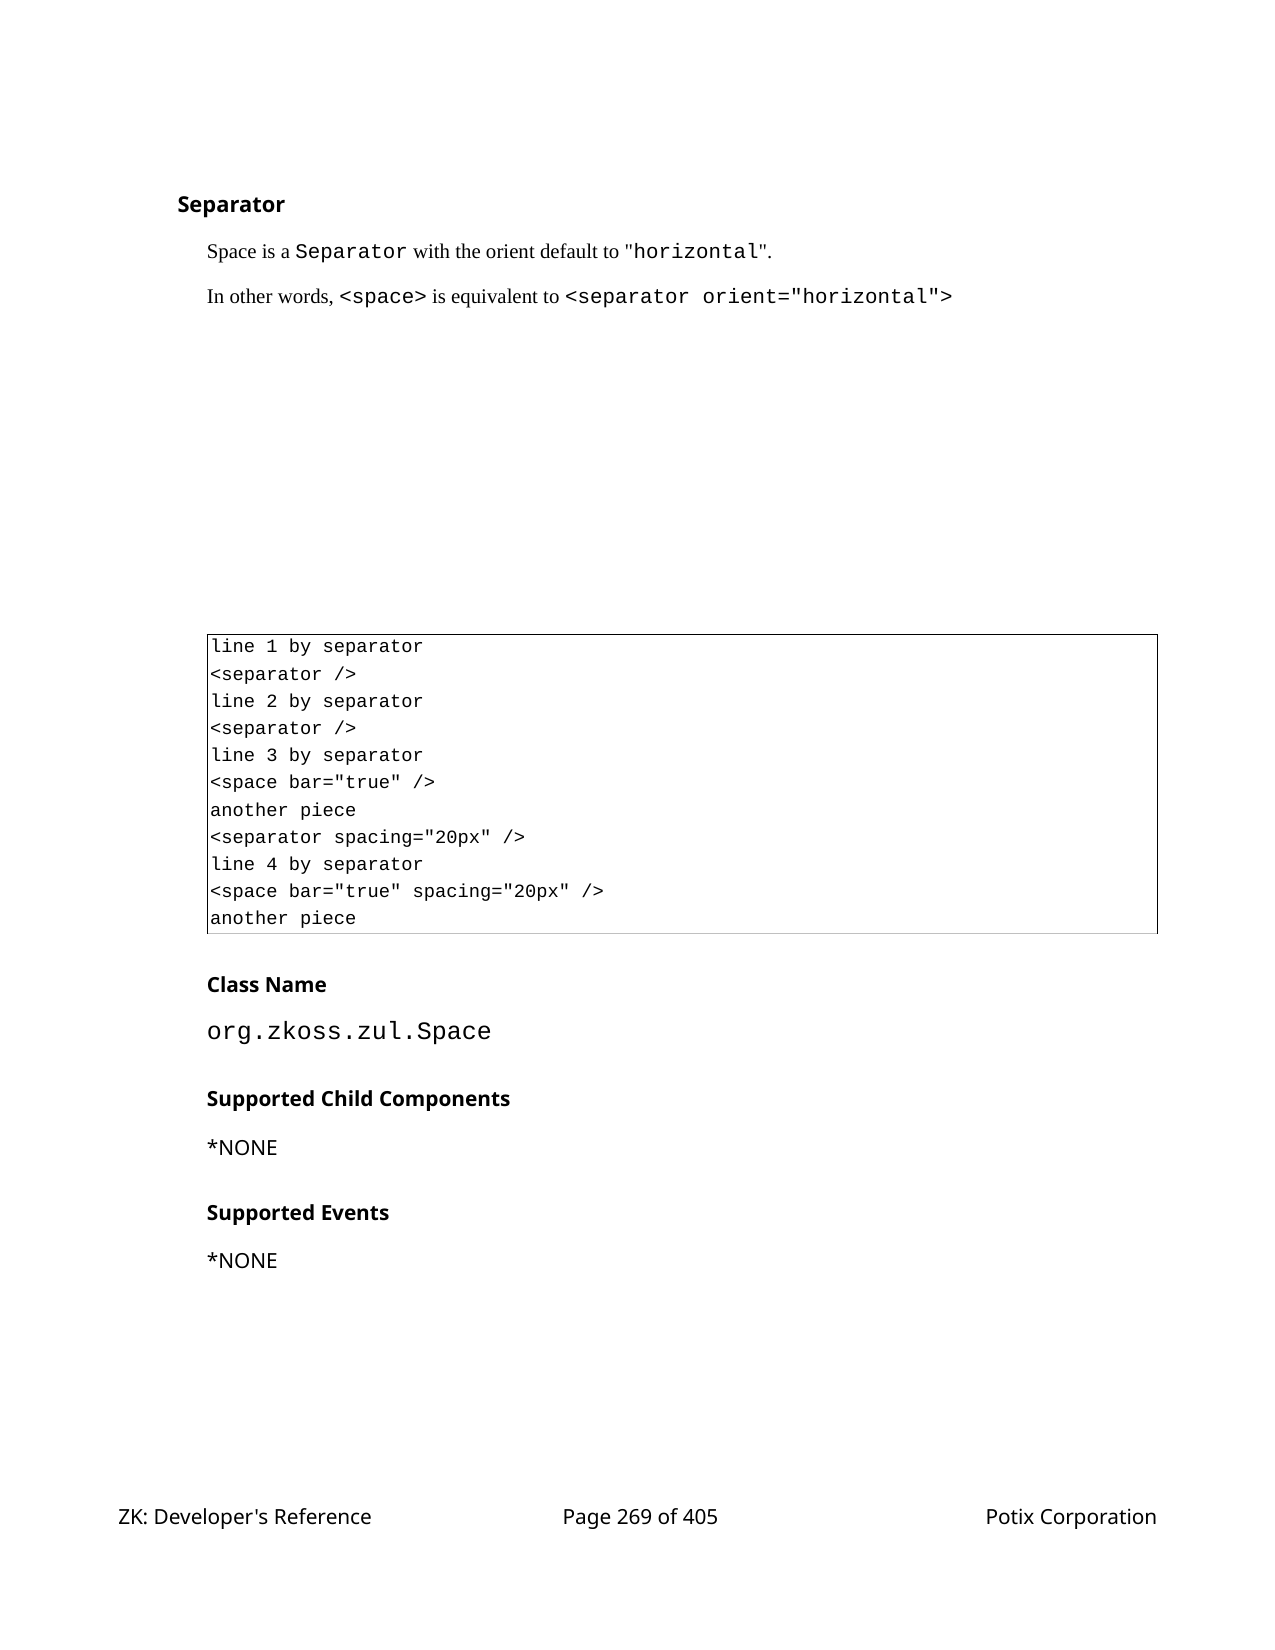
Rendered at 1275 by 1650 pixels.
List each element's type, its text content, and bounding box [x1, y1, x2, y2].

text <separator /> [208, 661, 1157, 686]
text org.zkoss.zul.Space [207, 1019, 1157, 1047]
text line 3 by separator [208, 743, 1157, 767]
text In other words, <space> is equivalent to <separator orient="horizontal"> [207, 285, 1157, 310]
subtitle Separator [177, 189, 1157, 219]
text another piece [208, 906, 1157, 933]
text *NONE [207, 1246, 1157, 1275]
text <separator spacing="20px" /> [208, 824, 1157, 849]
text <space bar="true" spacing="20px" /> [208, 879, 1157, 903]
text <separator /> [208, 716, 1157, 740]
subtitle Class Name [207, 970, 1157, 998]
text another piece [208, 797, 1157, 822]
text line 1 by separator [208, 635, 1157, 658]
text Space is a Separator with the orient default to "horizontal". [207, 239, 1157, 264]
subtitle Supported Child Components [207, 1084, 1157, 1112]
subtitle Supported Events [207, 1198, 1157, 1226]
text <space bar="true" /> [208, 770, 1157, 794]
text line 2 by separator [208, 689, 1157, 713]
text line 4 by separator [208, 852, 1157, 876]
text *NONE [207, 1133, 1157, 1161]
